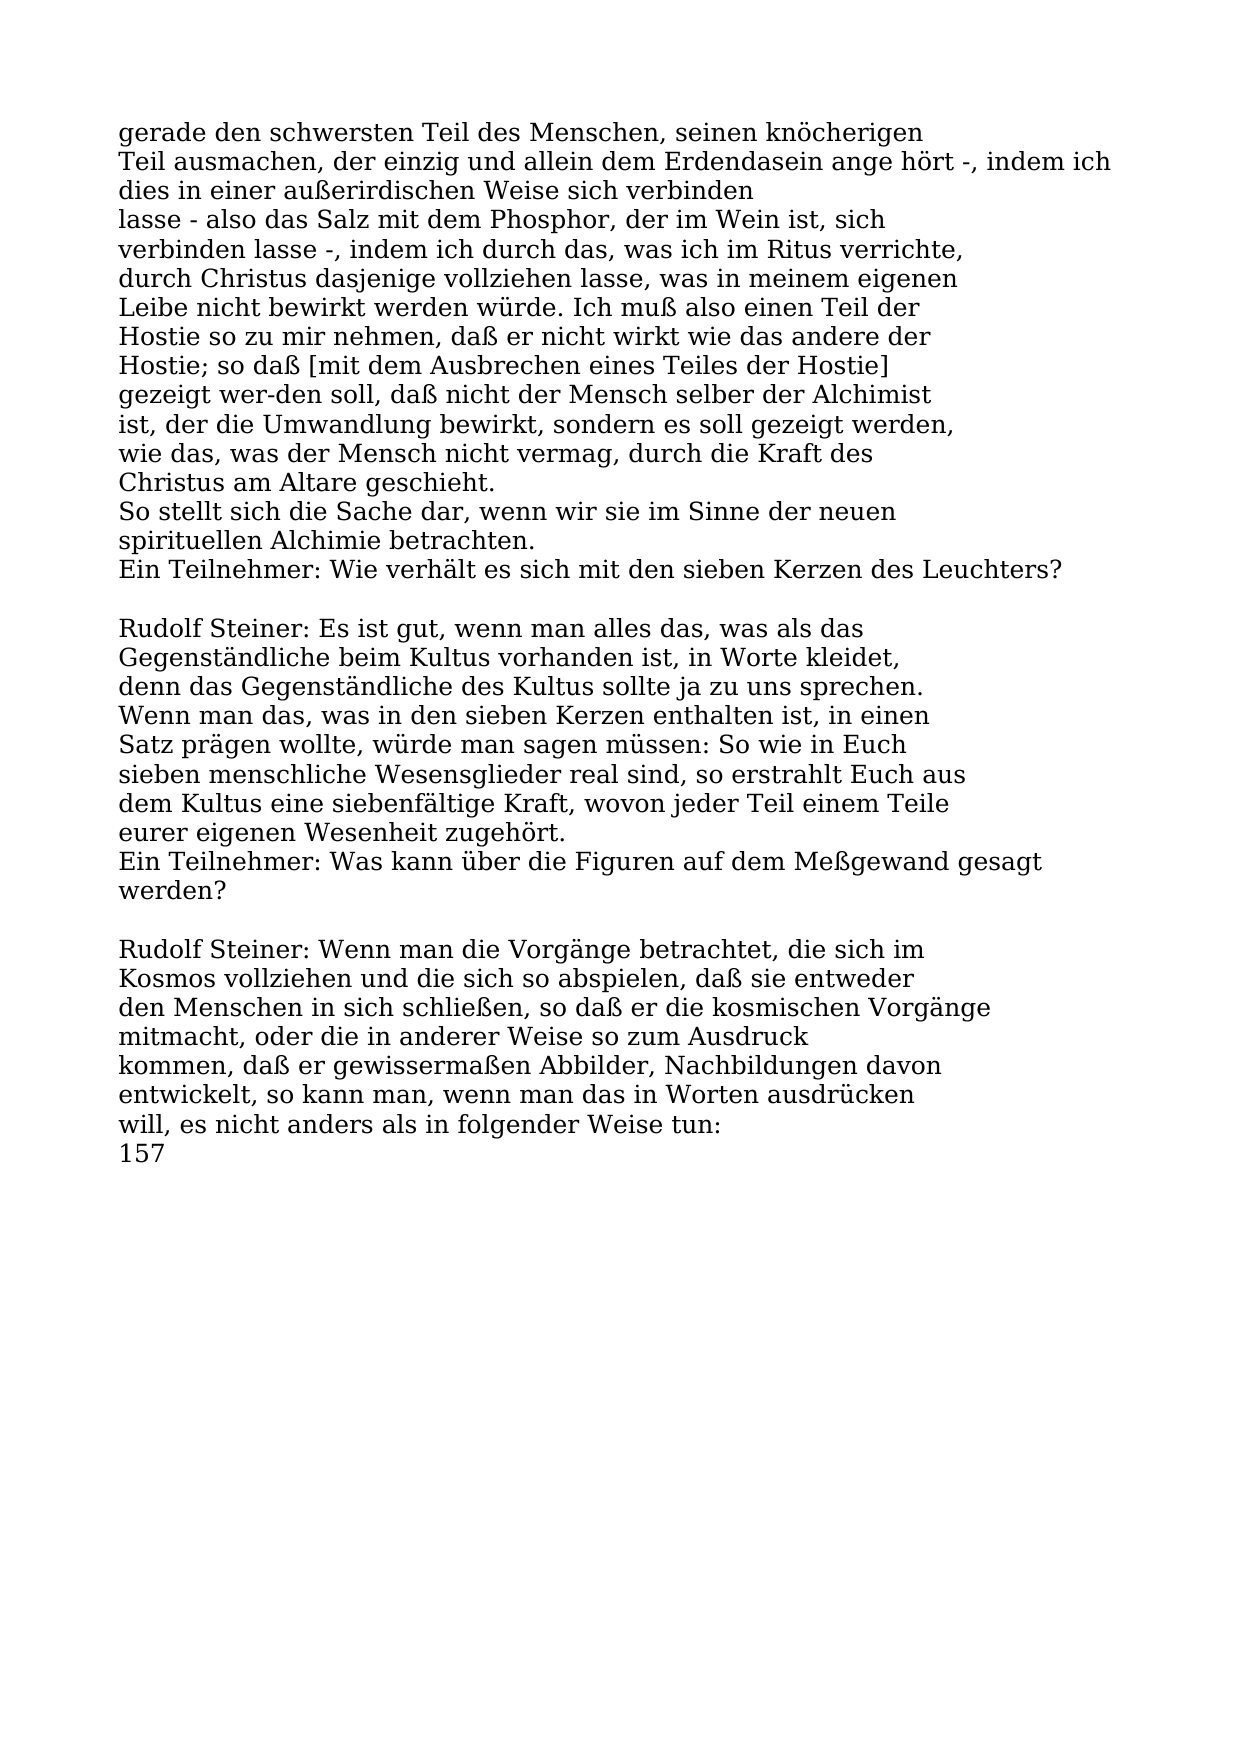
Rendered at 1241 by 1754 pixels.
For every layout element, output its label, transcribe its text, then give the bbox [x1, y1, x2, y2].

text So stellt sich die Sache dar, wenn wir sie im Sinne der neuen [118, 497, 1122, 526]
text eurer eigenen Wesenheit zugehört. [118, 818, 1122, 847]
text will, es nicht anders als in folgender Weise tun: [118, 1110, 1122, 1139]
text dem Kultus eine siebenfältige Kraft, wovon jeder Teil einem Teile [118, 789, 1122, 818]
text Hostie; so daß [mit dem Ausbrechen eines Teiles der Hostie] [118, 351, 1122, 381]
text kommen, daß er gewissermaßen Abbilder, Nachbildungen davon [118, 1051, 1122, 1081]
text Ein Teilnehmer: Was kann über die Figuren auf dem Meßgewand gesagt [118, 847, 1122, 876]
text denn das Gegenständliche des Kultus sollte ja zu uns sprechen. [118, 672, 1122, 701]
text Wenn man das, was in den sieben Kerzen enthalten ist, in einen [118, 701, 1122, 731]
text verbinden lasse -, indem ich durch das, was ich im Ritus verrichte, [118, 235, 1122, 264]
text lasse - also das Salz mit dem Phosphor, der im Wein ist, sich [118, 206, 1122, 235]
text Hostie so zu mir nehmen, daß er nicht wirkt wie das andere der [118, 322, 1122, 351]
text 157 [118, 1139, 1122, 1168]
text wie das, was der Mensch nicht vermag, durch die Kraft des [118, 439, 1122, 468]
text gezeigt wer-den soll, daß nicht der Mensch selber der Alchimist [118, 381, 1122, 410]
text gerade den schwersten Teil des Menschen, seinen knöcherigen [118, 118, 1122, 147]
text ist, der die Umwandlung bewirkt, sondern es soll gezeigt werden, [118, 410, 1122, 439]
text spirituellen Alchimie betrachten. [118, 526, 1122, 556]
text entwickelt, so kann man, wenn man das in Worten ausdrücken [118, 1081, 1122, 1110]
text Teil ausmachen, der einzig und allein dem Erdendasein ange hört -, indem ich dies in einer außerirdischen Weise sich verbinden [118, 147, 1122, 206]
text Ein Teilnehmer: Wie verhält es sich mit den sieben Kerzen des Leuchters? [118, 556, 1122, 585]
text Christus am Altare geschieht. [118, 468, 1122, 497]
text Rudolf Steiner: Wenn man die Vorgänge betrachtet, die sich im [118, 935, 1122, 964]
text sieben menschliche Wesensglieder real sind, so erstrahlt Euch aus [118, 760, 1122, 789]
text durch Christus dasjenige vollziehen lasse, was in meinem eigenen [118, 264, 1122, 293]
text werden? [118, 876, 1122, 906]
text den Menschen in sich schließen, so daß er die kosmischen Vorgänge mitmacht, oder die in anderer Weise so zum Ausdruck [118, 993, 1122, 1051]
text Satz prägen wollte, würde man sagen müssen: So wie in Euch [118, 731, 1122, 760]
text Rudolf Steiner: Es ist gut, wenn man alles das, was als das [118, 614, 1122, 643]
text Kosmos vollziehen und die sich so abspielen, daß sie entweder [118, 964, 1122, 993]
text Gegenständliche beim Kultus vorhanden ist, in Worte kleidet, [118, 643, 1122, 672]
text Leibe nicht bewirkt werden würde. Ich muß also einen Teil der [118, 293, 1122, 322]
